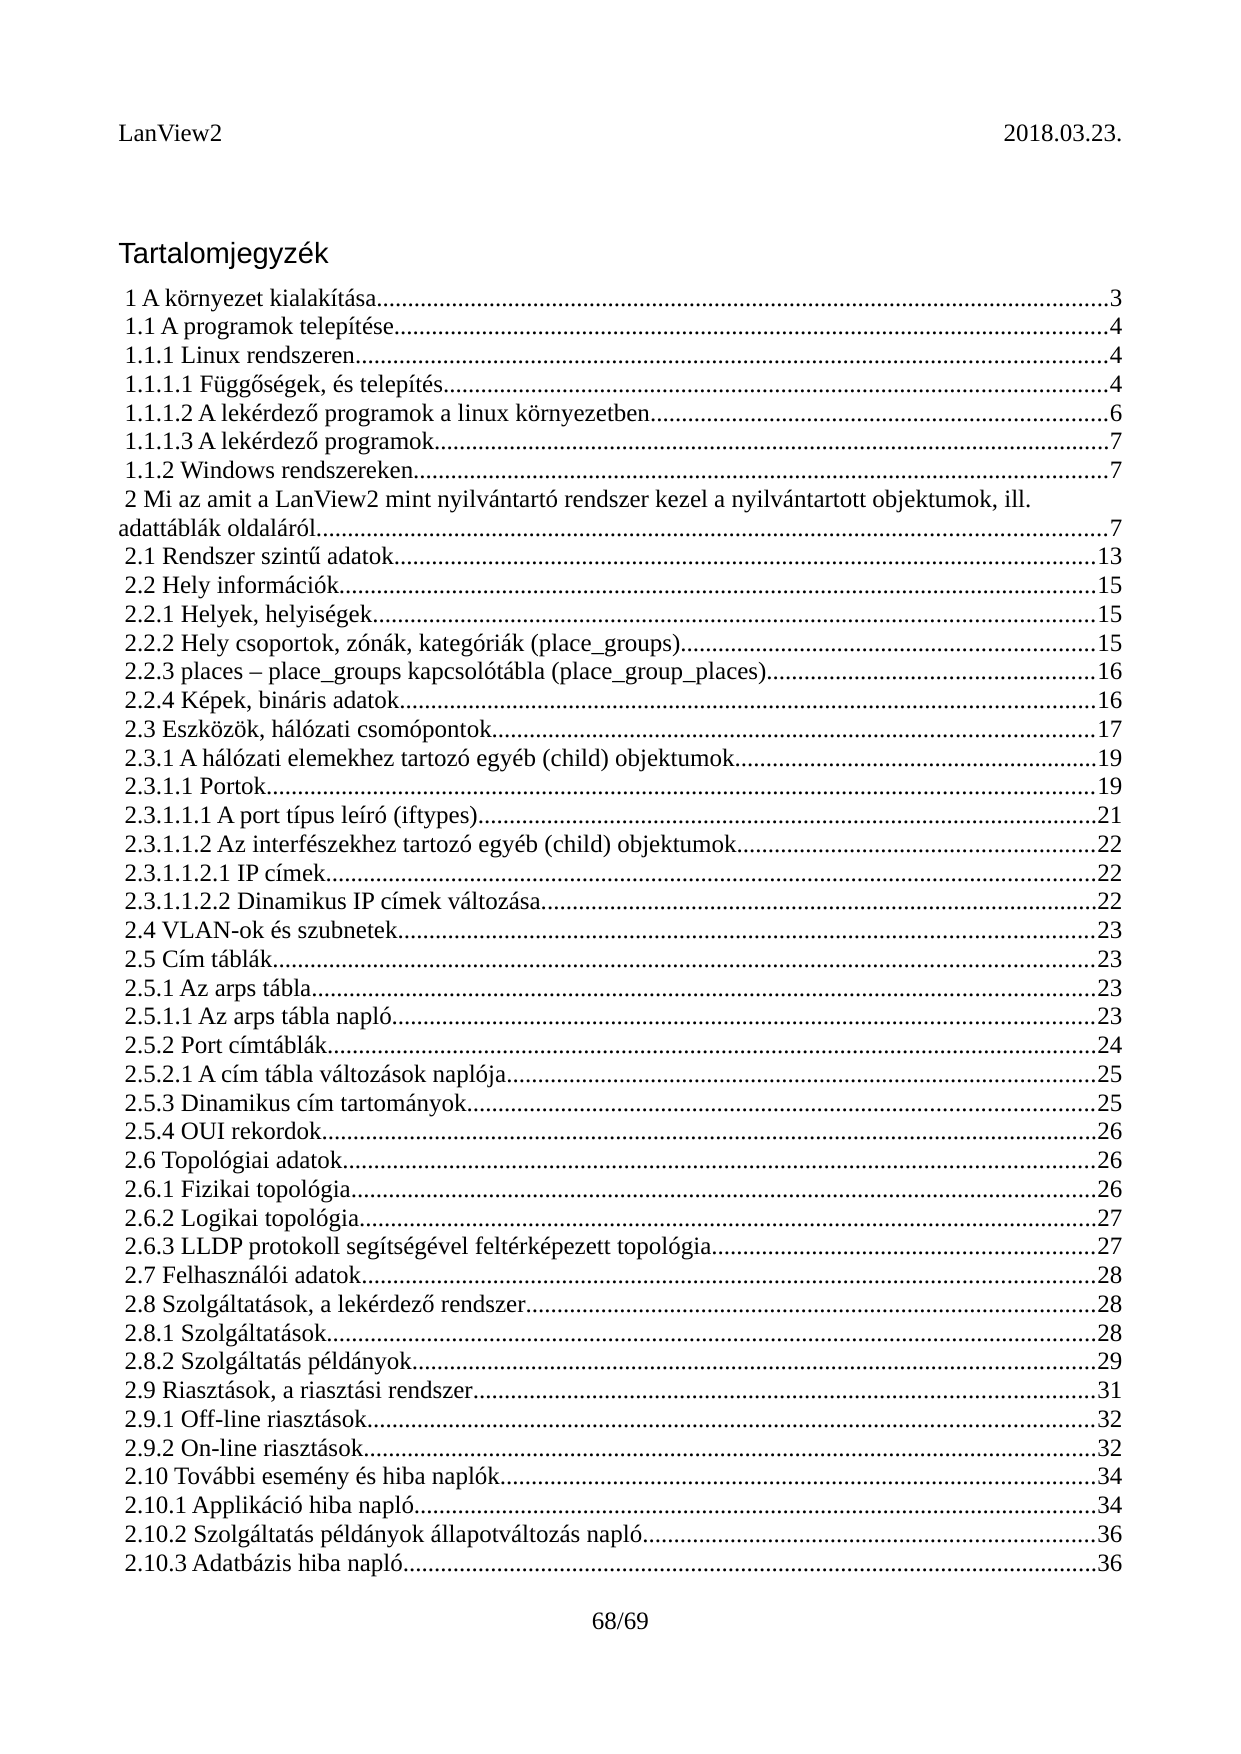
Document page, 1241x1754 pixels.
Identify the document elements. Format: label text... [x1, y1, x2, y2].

text 2.5.2.1 A cím tábla változások naplója 25 [118, 1059, 1122, 1088]
text 2.9.2 On-line riasztások 32 [118, 1433, 1122, 1461]
text 2.5.4 OUI rekordok 26 [118, 1116, 1122, 1145]
text 2.10 További esemény és hiba naplók 34 [118, 1461, 1122, 1490]
text 2.5.1 Az arps tábla 23 [118, 973, 1122, 1001]
text 2.4 VLAN-ok és szubnetek 23 [118, 915, 1122, 944]
text 2.10.2 Szolgáltatás példányok állapotváltozás napló 36 [118, 1519, 1122, 1548]
text 2.5 Cím táblák 23 [118, 944, 1122, 973]
text 1.1.1.1 Függőségek, és telepítés 4 [118, 369, 1122, 398]
text 2.2.4 Képek, bináris adatok 16 [118, 685, 1122, 714]
text 2.3.1.1.2.1 IP címek 22 [118, 858, 1122, 886]
text 2.6.2 Logikai topológia 27 [118, 1203, 1122, 1231]
text 2.7 Felhasználói adatok 28 [118, 1260, 1122, 1289]
text 2 Mi az amit a LanView2 mint nyilvántartó rendszer kezel a nyilvántartott objektumok, ill. adattáblák oldaláról. 7 [118, 484, 1122, 541]
text 2.5.3 Dinamikus cím tartományok 25 [118, 1088, 1122, 1116]
text 1.1 A programok telepítése 4 [118, 311, 1122, 340]
text 2.9 Riasztások, a riasztási rendszer 31 [118, 1375, 1122, 1404]
text 2.9.1 Off-line riasztások 32 [118, 1404, 1122, 1433]
text 2.6.3 LLDP protokoll segítségével feltérképezett topológia 27 [118, 1231, 1122, 1260]
text 2.3.1 A hálózati elemekhez tartozó egyéb (child) objektumok 19 [118, 743, 1122, 771]
text 1.1.2 Windows rendszereken 7 [118, 455, 1122, 484]
text 2.3.1.1 Portok 19 [118, 771, 1122, 800]
text 2.8.2 Szolgáltatás példányok 29 [118, 1346, 1122, 1375]
text 1 A környezet kialakítása 3 [118, 283, 1122, 311]
text 2.6 Topológiai adatok 26 [118, 1145, 1122, 1174]
subtitle Tartalomjegyzék [118, 237, 1122, 270]
text 2.8 Szolgáltatások, a lekérdező rendszer 28 [118, 1289, 1122, 1318]
text 2.3.1.1.1 A port típus leíró (iftypes) 21 [118, 800, 1122, 829]
text 2.5.1.1 Az arps tábla napló 23 [118, 1001, 1122, 1030]
text 2.3.1.1.2.2 Dinamikus IP címek változása. 22 [118, 886, 1122, 915]
text 2.3.1.1.2 Az interfészekhez tartozó egyéb (child) objektumok 22 [118, 829, 1122, 858]
text 2.5.2 Port címtáblák. 24 [118, 1030, 1122, 1059]
text 2.2.3 places – place_groups kapcsolótábla (place_group_places) 16 [118, 656, 1122, 685]
text 2.1 Rendszer szintű adatok 13 [118, 541, 1122, 570]
text 1.1.1.2 A lekérdező programok a linux környezetben 6 [118, 398, 1122, 426]
text 2.2 Hely információk 15 [118, 570, 1122, 599]
text 2.8.1 Szolgáltatások 28 [118, 1318, 1122, 1346]
text 1.1.1 Linux rendszeren 4 [118, 340, 1122, 369]
text 2.3 Eszközök, hálózati csomópontok 17 [118, 714, 1122, 743]
text 2.2.2 Hely csoportok, zónák, kategóriák (place_groups) 15 [118, 628, 1122, 656]
text 2.2.1 Helyek, helyiségek 15 [118, 599, 1122, 628]
text 2.10.1 Applikáció hiba napló 34 [118, 1490, 1122, 1519]
text 1.1.1.3 A lekérdező programok 7 [118, 426, 1122, 455]
text 2.6.1 Fizikai topológia 26 [118, 1174, 1122, 1203]
text 2.10.3 Adatbázis hiba napló 36 [118, 1548, 1122, 1576]
